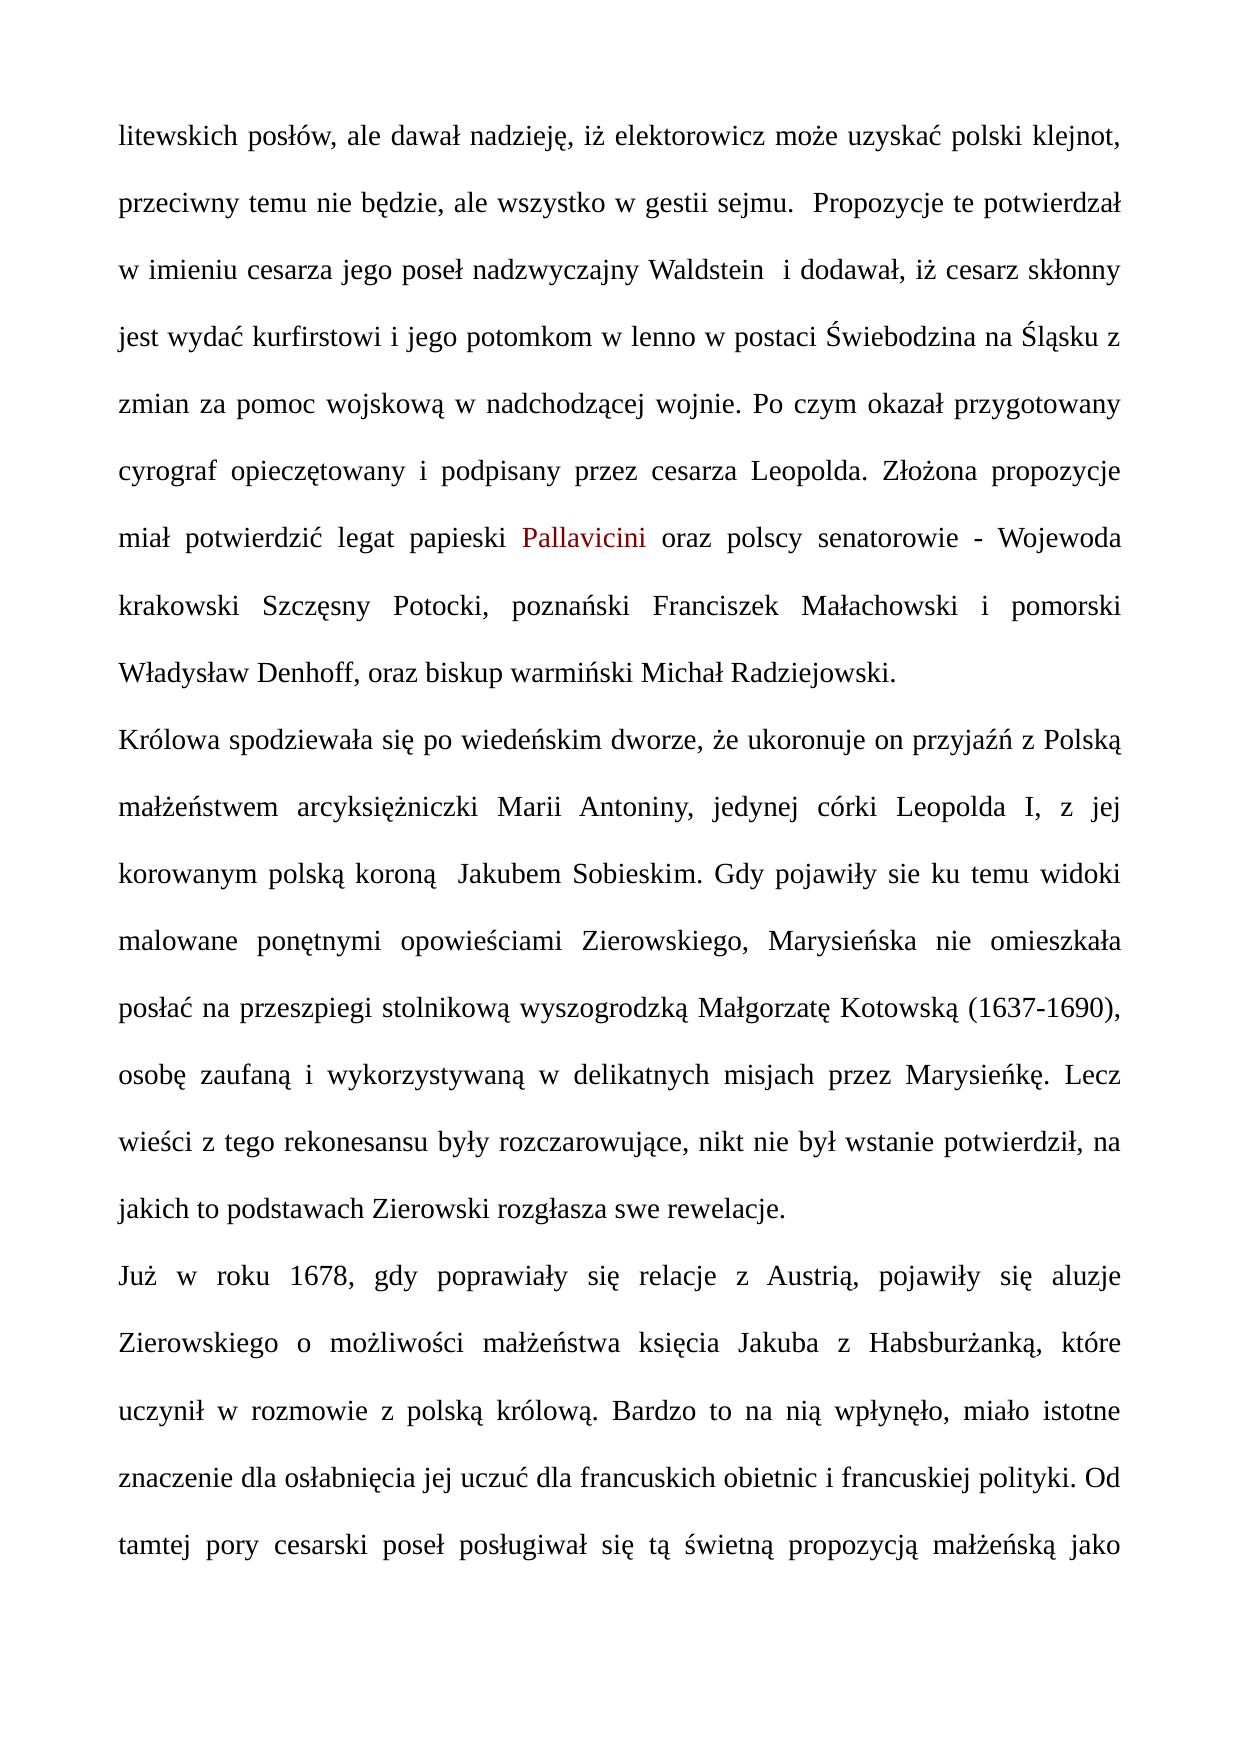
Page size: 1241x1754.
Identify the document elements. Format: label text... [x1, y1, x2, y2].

text Królowa spodziewała się po wiedeńskim dworze, że ukoronuje on przyjaźń z Polską małżeństwem arcyksiężniczki Marii Antoniny, jedynej córki Leopolda I, z jej korowanym polską koroną Jakubem Sobieskim. Gdy pojawiły sie ku temu widoki malowane ponętnymi opowieściami Zierowskiego, Marysieńska nie omieszkała posłać na przeszpiegi stolnikową wyszogrodzką Małgorzatę Kotowską (1637-1690), osobę zaufaną i wykorzystywaną w delikatnych misjach przez Marysieńkę. Lecz wieści z tego rekonesansu były rozczarowujące, nikt nie był wstanie potwierdził, na jakich to podstawach Zierowski rozgłasza swe rewelacje. [118, 722, 1122, 1225]
text litewskich posłów, ale dawał nadzieję, iż elektorowicz może uzyskać polski klejnot, przeciwny temu nie będzie, ale wszystko w gestii sejmu. Propozycje te potwierdzał w imieniu cesarza jego poseł nadzwyczajny Waldstein i dodawał, iż cesarz skłonny jest wydać kurfirstowi i jego potomkom w lenno w postaci Świebodzina na Śląsku z zmian za pomoc wojskową w nadchodzącej wojnie. Po czym okazał przygotowany cyrograf opieczętowany i podpisany przez cesarza Leopolda. Złożona propozycje miał potwierdzić legat papieski Pallavicini oraz polscy senatorowie - Wojewoda krakowski Szczęsny Potocki, poznański Franciszek Małachowski i pomorski Władysław Denhoff, oraz biskup warmiński Michał Radziejowski. [118, 118, 1122, 688]
text Już w roku 1678, gdy poprawiały się relacje z Austrią, pojawiły się aluzje Zierowskiego o możliwości małżeństwa księcia Jakuba z Habsburżanką, które uczynił w rozmowie z polską królową. Bardzo to na nią wpłynęło, miało istotne znaczenie dla osłabnięcia jej uczuć dla francuskich obietnic i francuskiej polityki. Od tamtej pory cesarski poseł posługiwał się tą świetną propozycją małżeńską jako [118, 1258, 1122, 1560]
